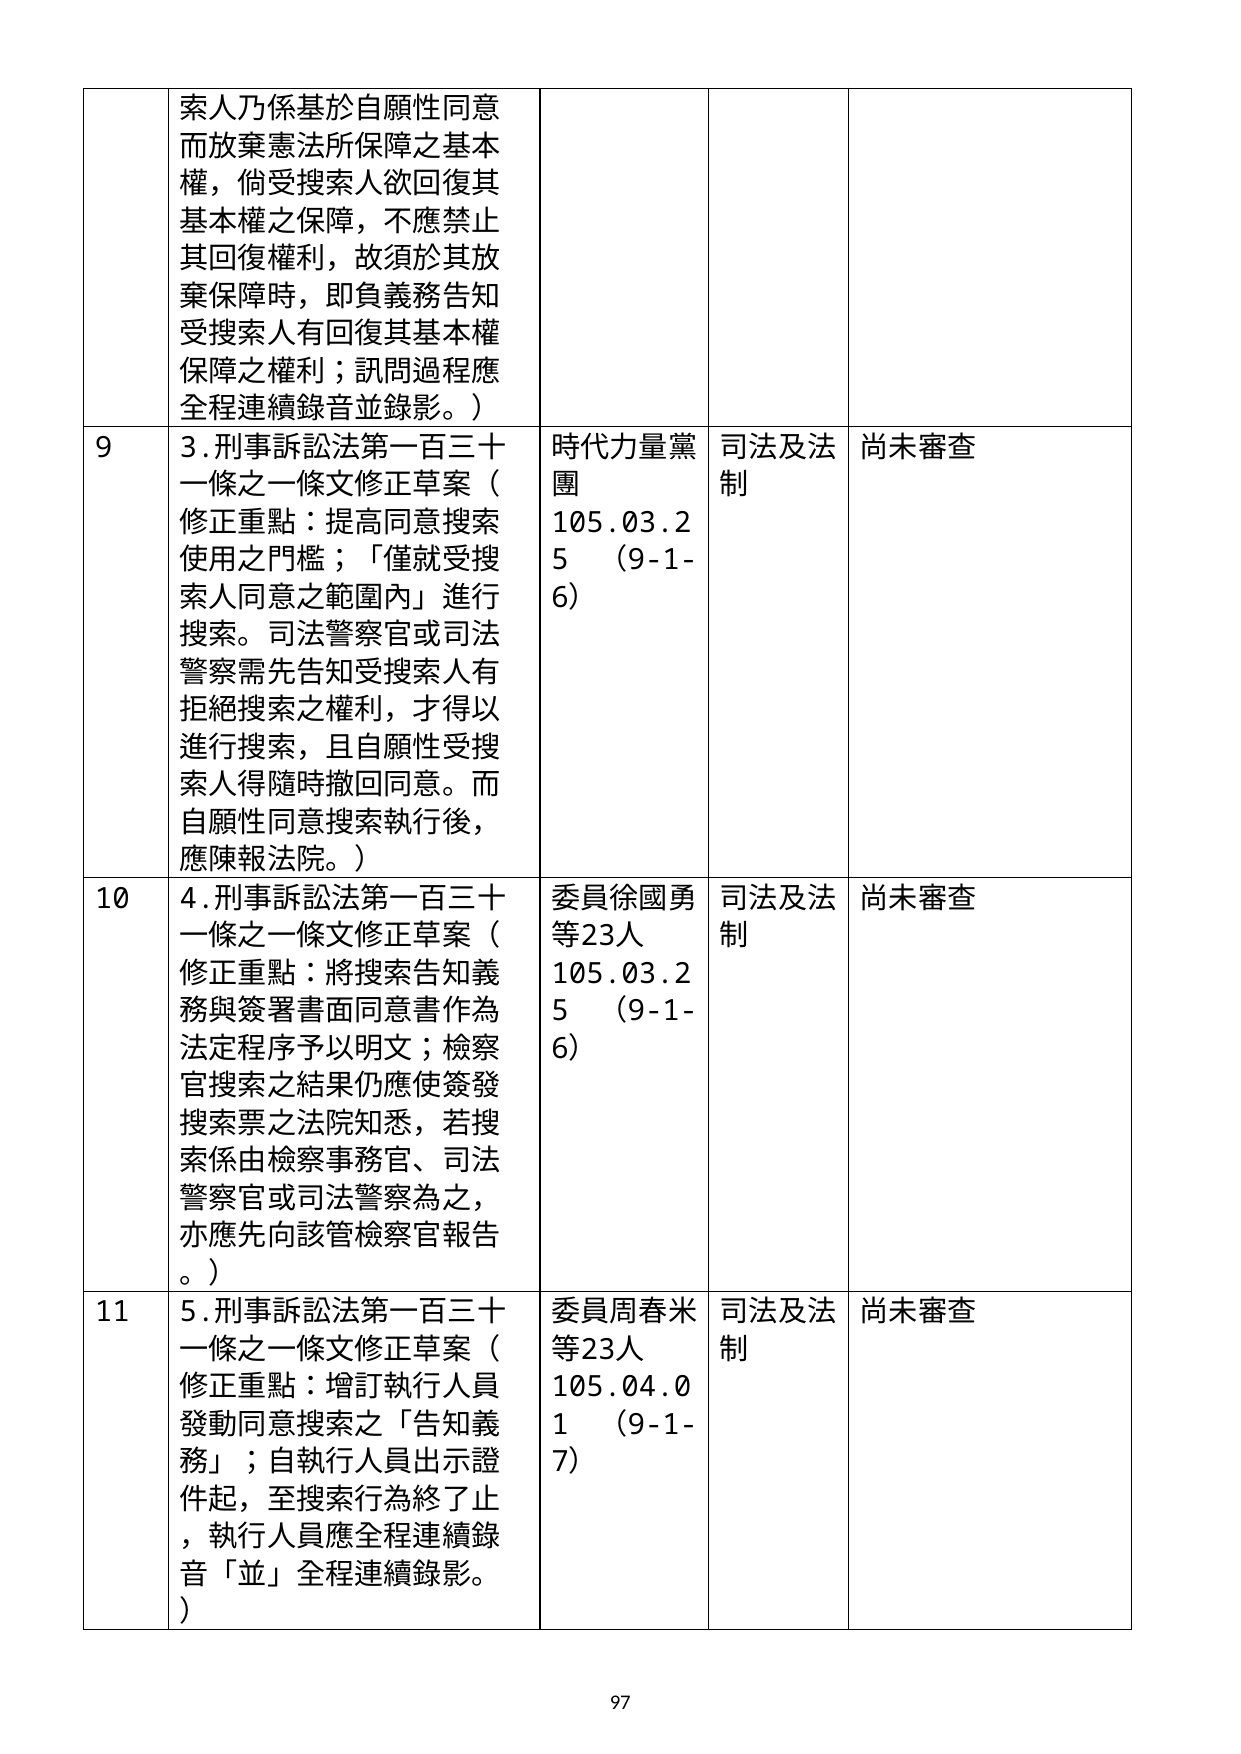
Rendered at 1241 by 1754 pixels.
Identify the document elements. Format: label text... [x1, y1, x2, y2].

table_cell 尚未審查 [849, 1292, 1131, 1629]
table_cell 時代力量黨團 105.03.25 （9-1-6） [541, 427, 708, 877]
table_cell 委員徐國勇等23人 105.03.25 （9-1-6） [541, 878, 708, 1291]
table_cell 司法及法制 [709, 878, 848, 1291]
table_cell 9 [84, 427, 168, 877]
table_cell 11 [84, 1292, 168, 1629]
table_cell [709, 89, 848, 426]
table_cell 尚未審查 [849, 878, 1131, 1291]
table_cell 司法及法制 [709, 427, 848, 877]
table_cell 委員周春米等23人 105.04.01 （9-1-7） [541, 1292, 708, 1629]
table_cell 尚未審查 [849, 427, 1131, 877]
table_cell 3.刑事訴訟法第一百三十一條之一條文修正草案（修正重點：提高同意搜索使用之門檻；「僅就受搜索人同意之範圍內」進行搜索。司法警察官或司法警察需先告知受搜索人有拒絕搜索之權利，才得以進行搜索，且自願性受搜索人得隨時撤回同意。而自願性同意搜索執行後，應陳報法院。） [169, 427, 539, 877]
table_cell 4.刑事訴訟法第一百三十一條之一條文修正草案（修正重點：將搜索告知義務與簽署書面同意書作為法定程序予以明文；檢察官搜索之結果仍應使簽發搜索票之法院知悉，若搜索係由檢察事務官、司法警察官或司法警察為之，亦應先向該管檢察官報告。） [169, 878, 539, 1291]
table_cell 5.刑事訴訟法第一百三十一條之一條文修正草案（修正重點：增訂執行人員發動同意搜索之「告知義務」；自執行人員出示證件起，至搜索行為終了止，執行人員應全程連續錄音「並」全程連續錄影。） [169, 1292, 539, 1629]
table_cell 索人乃係基於自願性同意而放棄憲法所保障之基本權，倘受搜索人欲回復其基本權之保障，不應禁止其回復權利，故須於其放棄保障時，即負義務告知受搜索人有回復其基本權保障之權利；訊問過程應全程連續錄音並錄影。） [169, 89, 539, 426]
table_cell [541, 89, 708, 426]
table_cell [849, 89, 1131, 426]
table_cell 司法及法制 [709, 1292, 848, 1629]
table_cell 10 [84, 878, 168, 1291]
table_cell [84, 89, 168, 426]
